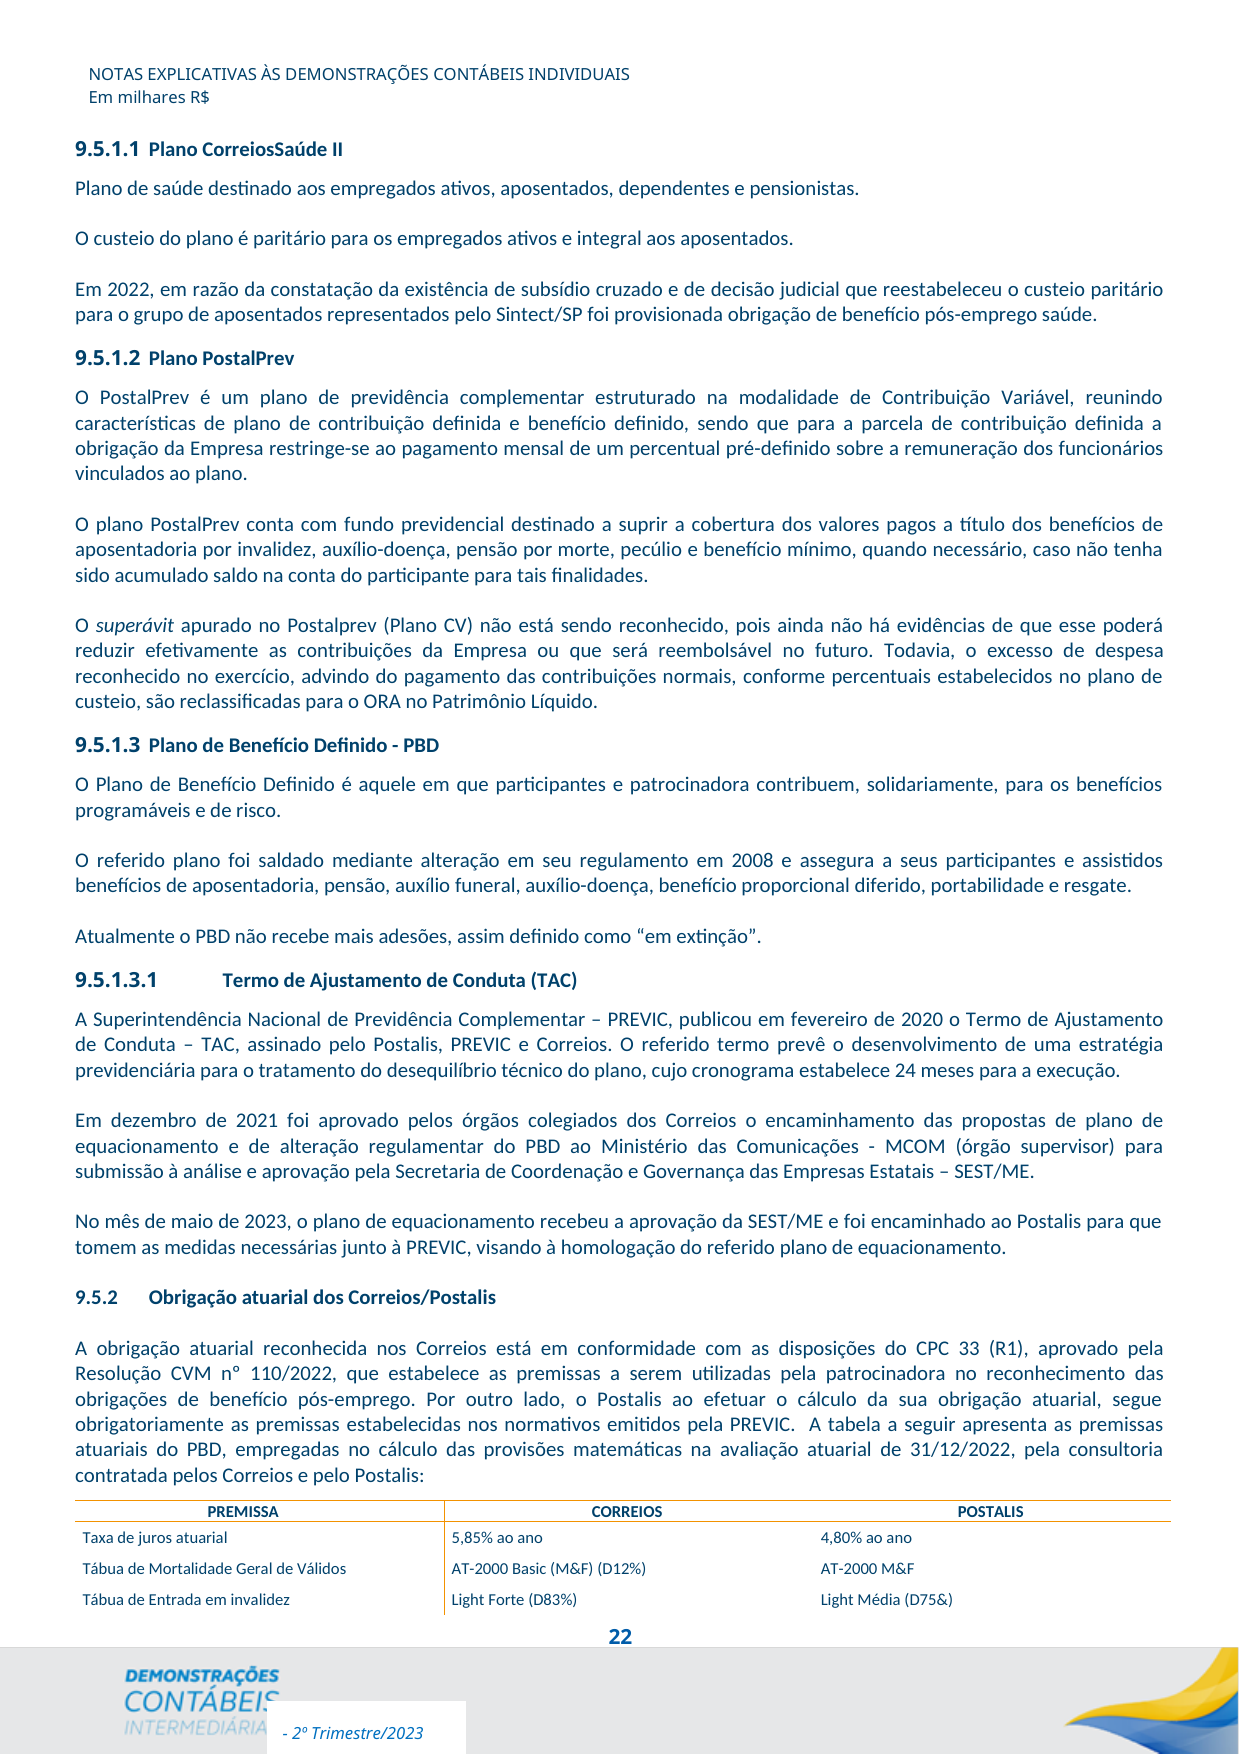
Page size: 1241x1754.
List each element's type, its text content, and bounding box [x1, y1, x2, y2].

table_header CORREIOS [445, 1501, 813, 1521]
table_cell Light Média (D75&) [813, 1584, 1171, 1615]
subtitle Obrigação atuarial dos Correios/Postalis [75, 1284, 1165, 1310]
text O PostalPrev é um plano de previdência complementar estruturado na modalidade de Contribuição Variável, reunindo características de plano de contribuição definida e benefício definido, sendo que para a parcela de contribuição definida a obrigação da Empresa restringe-se ao pagamento mensal de um percentual pré-definido sobre a remuneração dos funcionários vinculados ao plano. [75, 384, 1165, 486]
table_cell Tábua de Mortalidade Geral de Válidos [75, 1553, 415, 1584]
table_cell Taxa de juros atuarial [75, 1522, 415, 1552]
subtitle Plano CorreiosSaúde II [75, 134, 1165, 162]
table_cell Light Forte (D83%) [445, 1584, 813, 1615]
text A Superintendência Nacional de Previdência Complementar – PREVIC, publicou em fevereiro de 2020 o Termo de Ajustamento de Conduta – TAC, assinado pelo Postalis, PREVIC e Correios. O referido termo prevê o desenvolvimento de uma estratégia previdenciária para o tratamento do desequilíbrio técnico do plano, cujo cronograma estabelece 24 meses para a execução. [75, 1006, 1165, 1082]
picture [0, 1646, 1240, 1754]
table_cell [415, 1553, 444, 1584]
text A obrigação atuarial reconhecida nos Correios está em conformidade com as disposições do CPC 33 (R1), aprovado pela Resolução CVM nº 110/2022, que estabelece as premissas a serem utilizadas pela patrocinadora no reconhecimento das obrigações de benefício pós-emprego. Por outro lado, o Postalis ao efetuar o cálculo da sua obrigação atuarial, segue obrigatoriamente as premissas estabelecidas nos normativos emitidos pela PREVIC. A tabela a seguir apresenta as premissas atuariais do PBD, empregadas no cálculo das provisões matemáticas na avaliação atuarial de 31/12/2022, pela consultoria contratada pelos Correios e pelo Postalis: [75, 1335, 1165, 1487]
text O plano PostalPrev conta com fundo previdencial destinado a suprir a cobertura dos valores pagos a título dos benefícios de aposentadoria por invalidez, auxílio-doença, pensão por morte, pecúlio e benefício mínimo, quando necessário, caso não tenha sido acumulado saldo na conta do participante para tais finalidades. [75, 511, 1165, 587]
table_cell Tábua de Entrada em invalidez [75, 1584, 415, 1615]
text Atualmente o PBD não recebe mais adesões, assim definido como “em extinção”. [75, 923, 1165, 948]
text O superávit apurado no Postalprev (Plano CV) não está sendo reconhecido, pois ainda não há evidências de que esse poderá reduzir efetivamente as contribuições da Empresa ou que será reembolsável no futuro. Todavia, o excesso de despesa reconhecido no exercício, advindo do pagamento das contribuições normais, conforme percentuais estabelecidos no plano de custeio, são reclassificadas para o ORA no Patrimônio Líquido. [75, 612, 1165, 714]
table_cell 5,85% ao ano [445, 1522, 813, 1552]
table_cell AT-2000 M&F [813, 1553, 1171, 1584]
text Em dezembro de 2021 foi aprovado pelos órgãos colegiados dos Correios o encaminhamento das propostas de plano de equacionamento e de alteração regulamentar do PBD ao Ministério das Comunicações - MCOM (órgão supervisor) para submissão à análise e aprovação pela Secretaria de Coordenação e Governança das Empresas Estatais – SEST/ME. [75, 1107, 1165, 1184]
table_cell [415, 1522, 444, 1552]
text O Plano de Benefício Definido é aquele em que participantes e patrocinadora contribuem, solidariamente, para os benefícios programáveis e de risco. [75, 771, 1165, 822]
text O custeio do plano é paritário para os empregados ativos e integral aos aposentados. [75, 225, 1165, 251]
table_header [415, 1501, 444, 1521]
table_header PREMISSA [75, 1501, 415, 1521]
table_cell AT-2000 Basic (M&F) (D12%) [445, 1553, 813, 1584]
subtitle Termo de Ajustamento de Conduta (TAC) [75, 965, 1165, 994]
table_cell 4,80% ao ano [813, 1522, 1171, 1552]
text Em 2022, em razão da constatação da existência de subsídio cruzado e de decisão judicial que reestabeleceu o custeio paritário para o grupo de aposentados representados pelo Sintect/SP foi provisionada obrigação de benefício pós-emprego saúde. [75, 276, 1165, 327]
subtitle Plano de Benefício Definido - PBD [75, 731, 1165, 759]
text O referido plano foi saldado mediante alteração em seu regulamento em 2008 e assegura a seus participantes e assistidos benefícios de aposentadoria, pensão, auxílio funeral, auxílio-doença, benefício proporcional diferido, portabilidade e resgate. [75, 847, 1165, 898]
subtitle Plano PostalPrev [75, 343, 1165, 372]
table_cell [415, 1584, 444, 1615]
text Plano de saúde destinado aos empregados ativos, aposentados, dependentes e pensionistas. [75, 175, 1165, 200]
text No mês de maio de 2023, o plano de equacionamento recebeu a aprovação da SEST/ME e foi encaminhado ao Postalis para que tomem as medidas necessárias junto à PREVIC, visando à homologação do referido plano de equacionamento. [75, 1209, 1165, 1259]
table_header POSTALIS [813, 1501, 1171, 1521]
